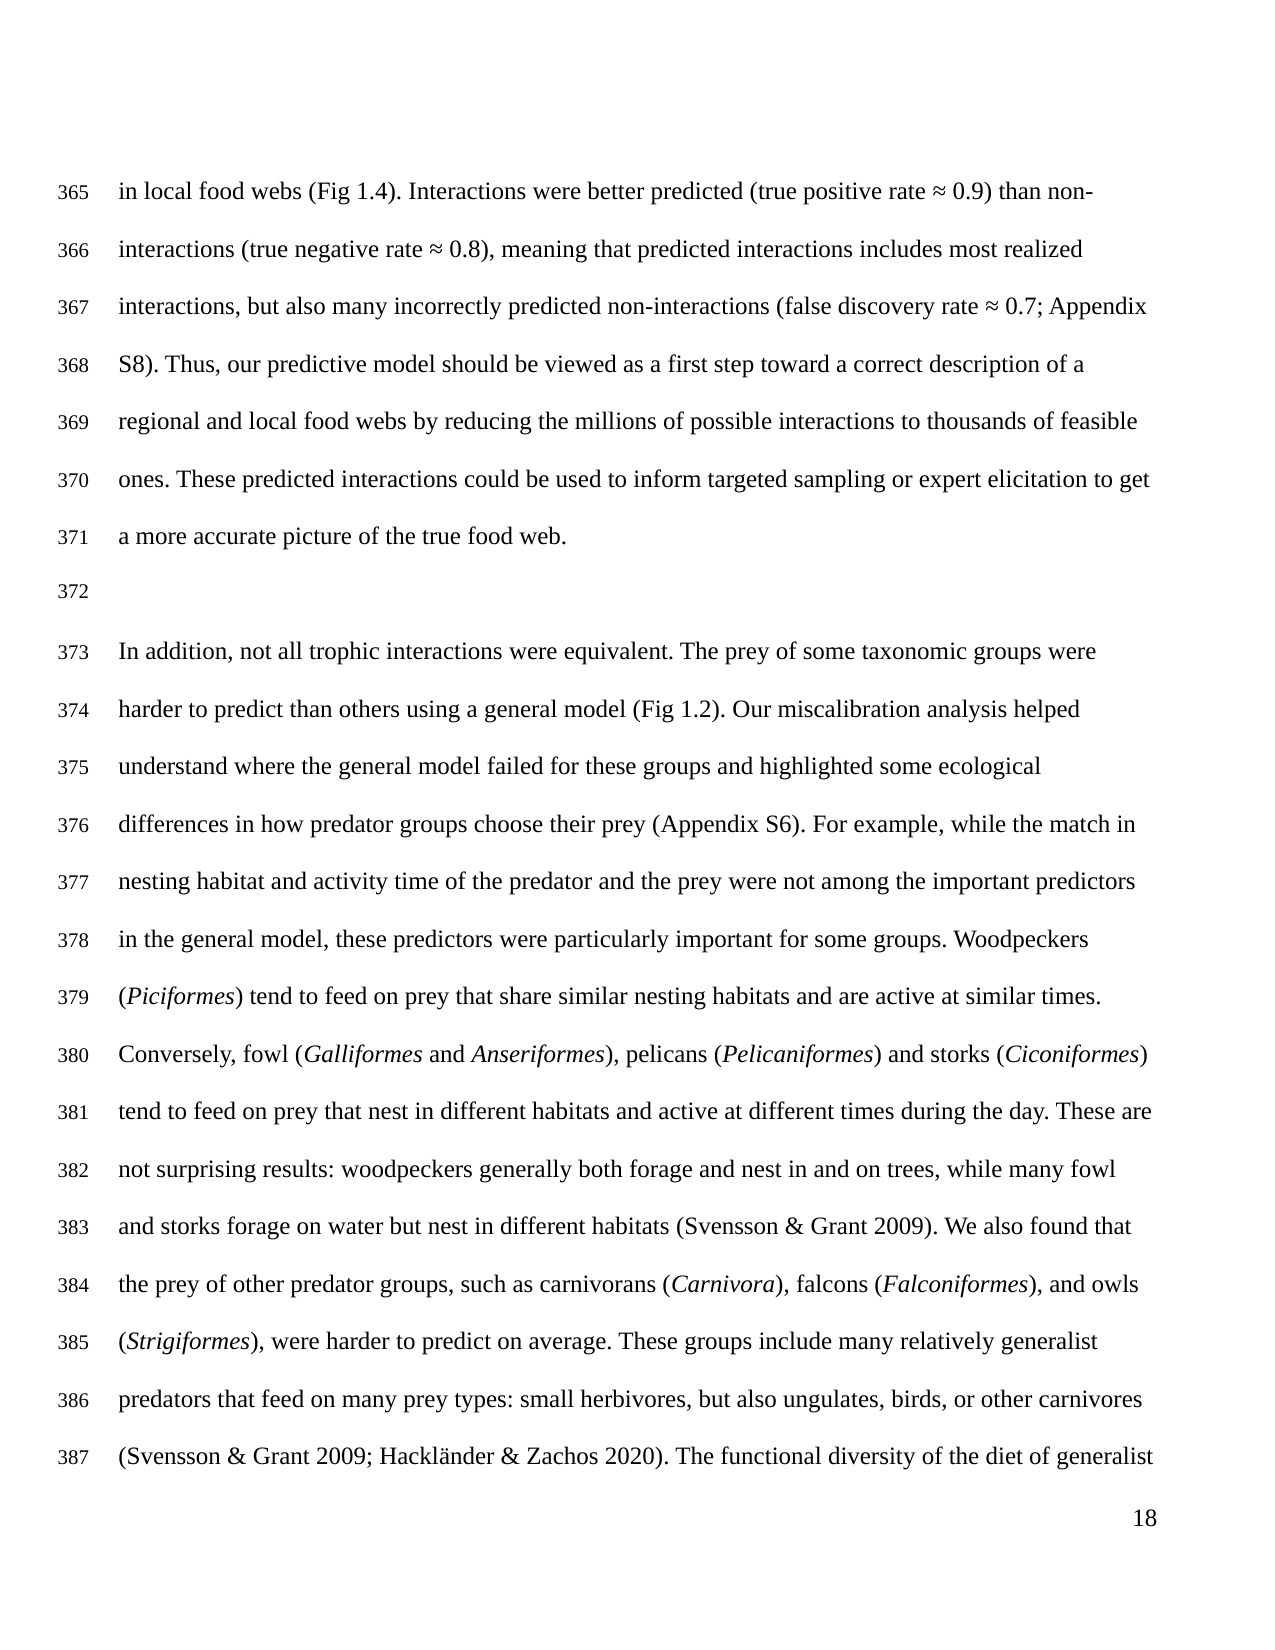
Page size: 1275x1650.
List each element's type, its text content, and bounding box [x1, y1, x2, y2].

text In addition, not all trophic interactions were equivalent. The prey of some taxonomic groups were harder to predict than others using a general model (Fig 1.2). Our miscalibration analysis helped understand where the general model failed for these groups and highlighted some ecological differences in how predator groups choose their prey (Appendix S6). For example, while the match in nesting habitat and activity time of the predator and the prey were not among the important predictors in the general model, these predictors were particularly important for some groups. Woodpeckers (Piciformes) tend to feed on prey that share similar nesting habitats and are active at similar times. Conversely, fowl (Galliformes and Anseriformes), pelicans (Pelicaniformes) and storks (Ciconiformes) tend to feed on prey that nest in different habitats and active at different times during the day. These are not surprising results: woodpeckers generally both forage and nest in and on trees, while many fowl and storks forage on water but nest in different habitats (Svensson & Grant 2009). We also found that the prey of other predator groups, such as carnivorans (Carnivora), falcons (Falconiformes), and owls (Strigiformes), were harder to predict on average. These groups include many relatively generalist predators that feed on many prey types: small herbivores, but also ungulates, birds, or other carnivores (Svensson & Grant 2009; Hackländer & Zachos 2020). The functional diversity of the diet of generalist [118, 636, 1157, 1470]
text in local food webs (Fig 1.4). Interactions were better predicted (true positive rate ≈ 0.9) than non-interactions (true negative rate ≈ 0.8), meaning that predicted interactions includes most realized interactions, but also many incorrectly predicted non-interactions (false discovery rate ≈ 0.7; Appendix S8). Thus, our predictive model should be viewed as a first step toward a correct description of a regional and local food webs by reducing the millions of possible interactions to thousands of feasible ones. These predicted interactions could be used to inform targeted sampling or expert elicitation to get a more accurate picture of the true food web. [118, 176, 1157, 550]
